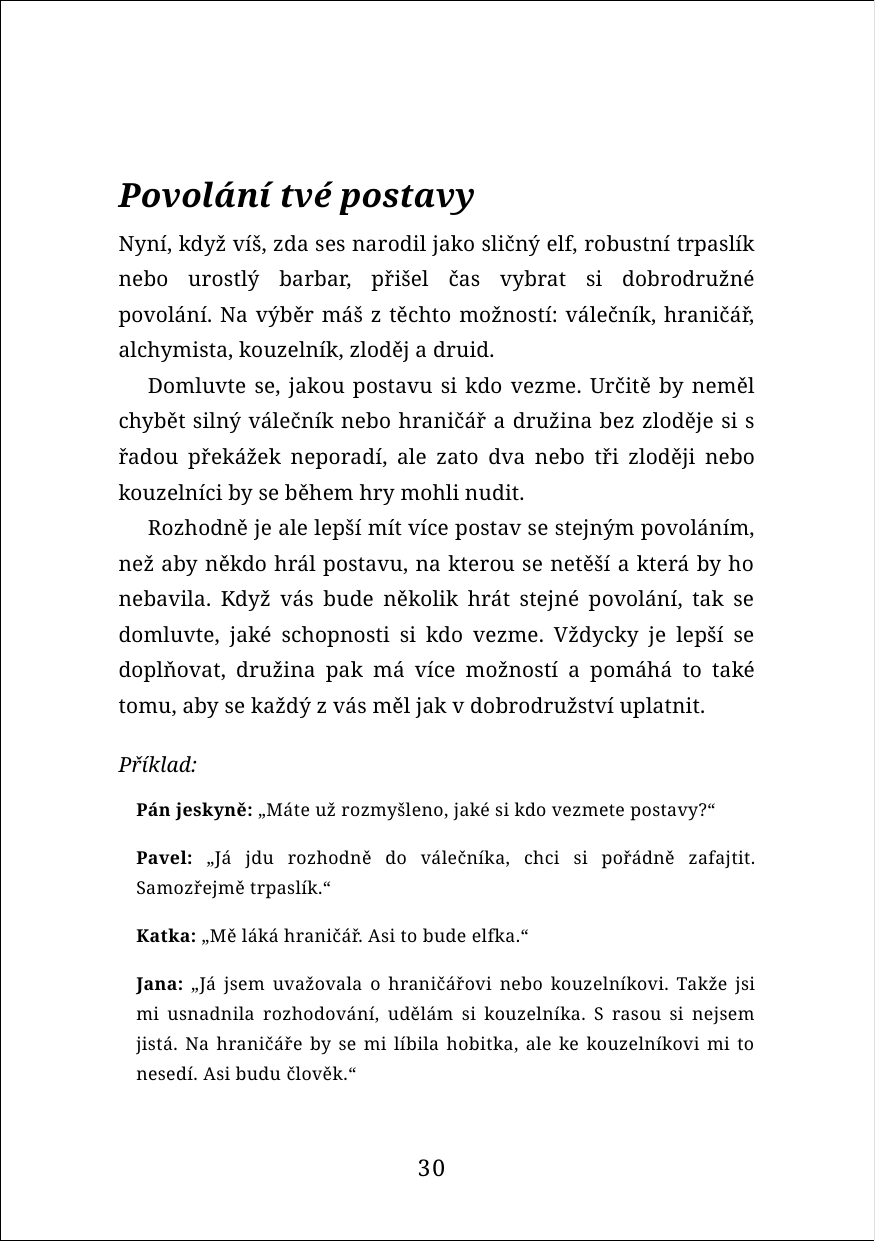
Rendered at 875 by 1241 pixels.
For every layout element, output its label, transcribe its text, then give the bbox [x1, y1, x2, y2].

text Katka: „Mě láká hraničář. Asi to bude elfka.“ [136, 923, 756, 947]
text Pán jeskyně: „Máte už rozmyšleno, jaké si kdo vezmete postavy?“ [136, 797, 756, 821]
text Jana: „Já jsem uvažovala o hraničářovi nebo kouzelníkovi. Takže jsi mi usnadnila rozhodování, udělám si kouzelníka. S rasou si nejsem jistá. Na hraničáře by se mi líbila hobitka, ale ke kouzelníkovi mi to nesedí. Asi budu člověk.“ [136, 971, 756, 1086]
text Nyní, když víš, zda ses narodil jako sličný elf, robustní trpaslík nebo urostlý barbar, přišel čas vybrat si dobrodružné povolání. Na výběr máš z těchto možností: válečník, hraničář, alchymista, kouzelník, zloděj a druid. Domluvte se, jakou postavu si kdo vezme. Určitě by neměl chybět silný válečník nebo hraničář a družina bez zloděje si s řadou překážek neporadí, ale zato dva nebo tři zloději nebo kouzelníci by se během hry mohli nudit. Rozhodně je ale lepší mít více postav se stejným povoláním, než aby někdo hrál postavu, na kterou se netěší a která by ho nebavila. Když vás bude několik hrát stejné povolání, tak se domluvte, jaké schopnosti si kdo vezme. Vždycky je lepší se doplňovat, družina pak má více možností a pomáhá to také tomu, aby se každý z vás měl jak v dobrodružství uplatnit. [118, 229, 756, 719]
subtitle Povolání tvé postavy [118, 172, 756, 217]
text Pavel: „Já jdu rozhodně do válečníka, chci si pořádně zafajtit. Samozřejmě trpaslík.“ [136, 845, 756, 899]
text Příklad: [118, 750, 756, 778]
